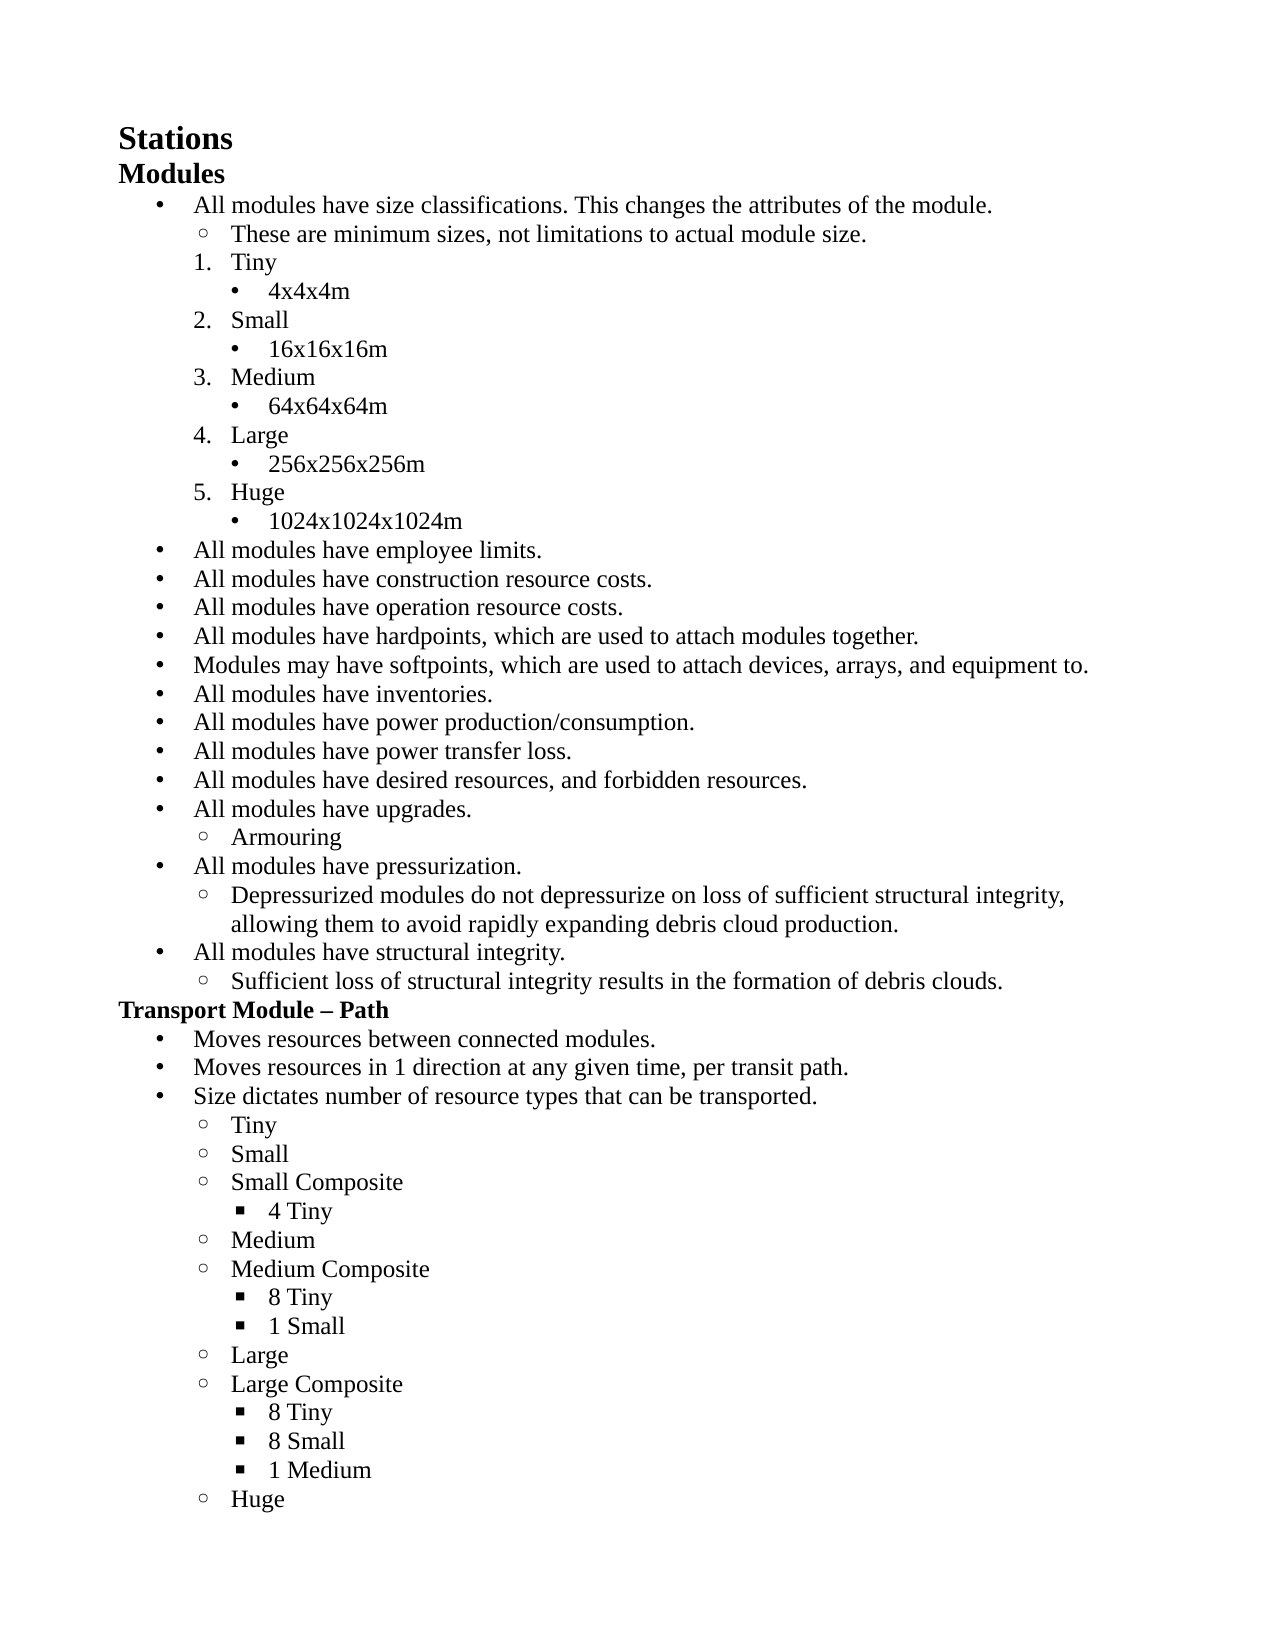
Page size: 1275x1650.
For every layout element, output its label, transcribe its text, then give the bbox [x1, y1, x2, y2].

list All modules have construction resource costs. [156, 564, 1157, 592]
list Small [193, 1139, 1157, 1167]
list Medium Composite [193, 1254, 1157, 1282]
text Modules [118, 156, 1157, 190]
list Armouring [193, 822, 1157, 851]
list All modules have upgrades. [156, 794, 1157, 822]
list 1024x1024x1024m [231, 506, 1157, 535]
list All modules have power transfer loss. [156, 736, 1157, 765]
list Medium [193, 362, 1157, 391]
list 4 Tiny [231, 1196, 1157, 1225]
list 1 Small [231, 1311, 1157, 1340]
list Medium [193, 1225, 1157, 1254]
list Tiny [193, 247, 1157, 276]
list Huge [193, 477, 1157, 506]
list Moves resources in 1 direction at any given time, per transit path. [156, 1052, 1157, 1081]
list All modules have desired resources, and forbidden resources. [156, 765, 1157, 794]
list 8 Tiny [231, 1397, 1157, 1426]
text Transport Module – Path [118, 995, 1157, 1024]
list Large Composite [193, 1369, 1157, 1397]
list All modules have employee limits. [156, 535, 1157, 564]
list 256x256x256m [231, 449, 1157, 477]
list These are minimum sizes, not limitations to actual module size. [193, 219, 1157, 247]
list All modules have power production/consumption. [156, 707, 1157, 736]
list Depressurized modules do not depressurize on loss of sufficient structural integrity, allowing them to avoid rapidly expanding debris cloud production. [193, 880, 1157, 937]
list All modules have hardpoints, which are used to attach modules together. [156, 621, 1157, 650]
list All modules have structural integrity. [156, 937, 1157, 966]
list 1 Medium [231, 1455, 1157, 1484]
text Stations [118, 118, 1157, 156]
list All modules have size classifications. This changes the attributes of the module. [156, 190, 1157, 219]
list 16x16x16m [231, 334, 1157, 362]
list Large [193, 1340, 1157, 1369]
list 8 Tiny [231, 1282, 1157, 1311]
list Sufficient loss of structural integrity results in the formation of debris clouds. [193, 966, 1157, 995]
list Size dictates number of resource types that can be transported. [156, 1081, 1157, 1110]
list Small Composite [193, 1167, 1157, 1196]
list Huge [193, 1484, 1157, 1512]
list All modules have operation resource costs. [156, 592, 1157, 621]
list All modules have inventories. [156, 679, 1157, 707]
list Tiny [193, 1110, 1157, 1139]
list Small [193, 305, 1157, 334]
list All modules have pressurization. [156, 851, 1157, 880]
list 64x64x64m [231, 391, 1157, 420]
list 8 Small [231, 1426, 1157, 1455]
list Large [193, 420, 1157, 449]
list Moves resources between connected modules. [156, 1024, 1157, 1052]
list Modules may have softpoints, which are used to attach devices, arrays, and equipment to. [156, 650, 1157, 679]
list 4x4x4m [231, 276, 1157, 305]
